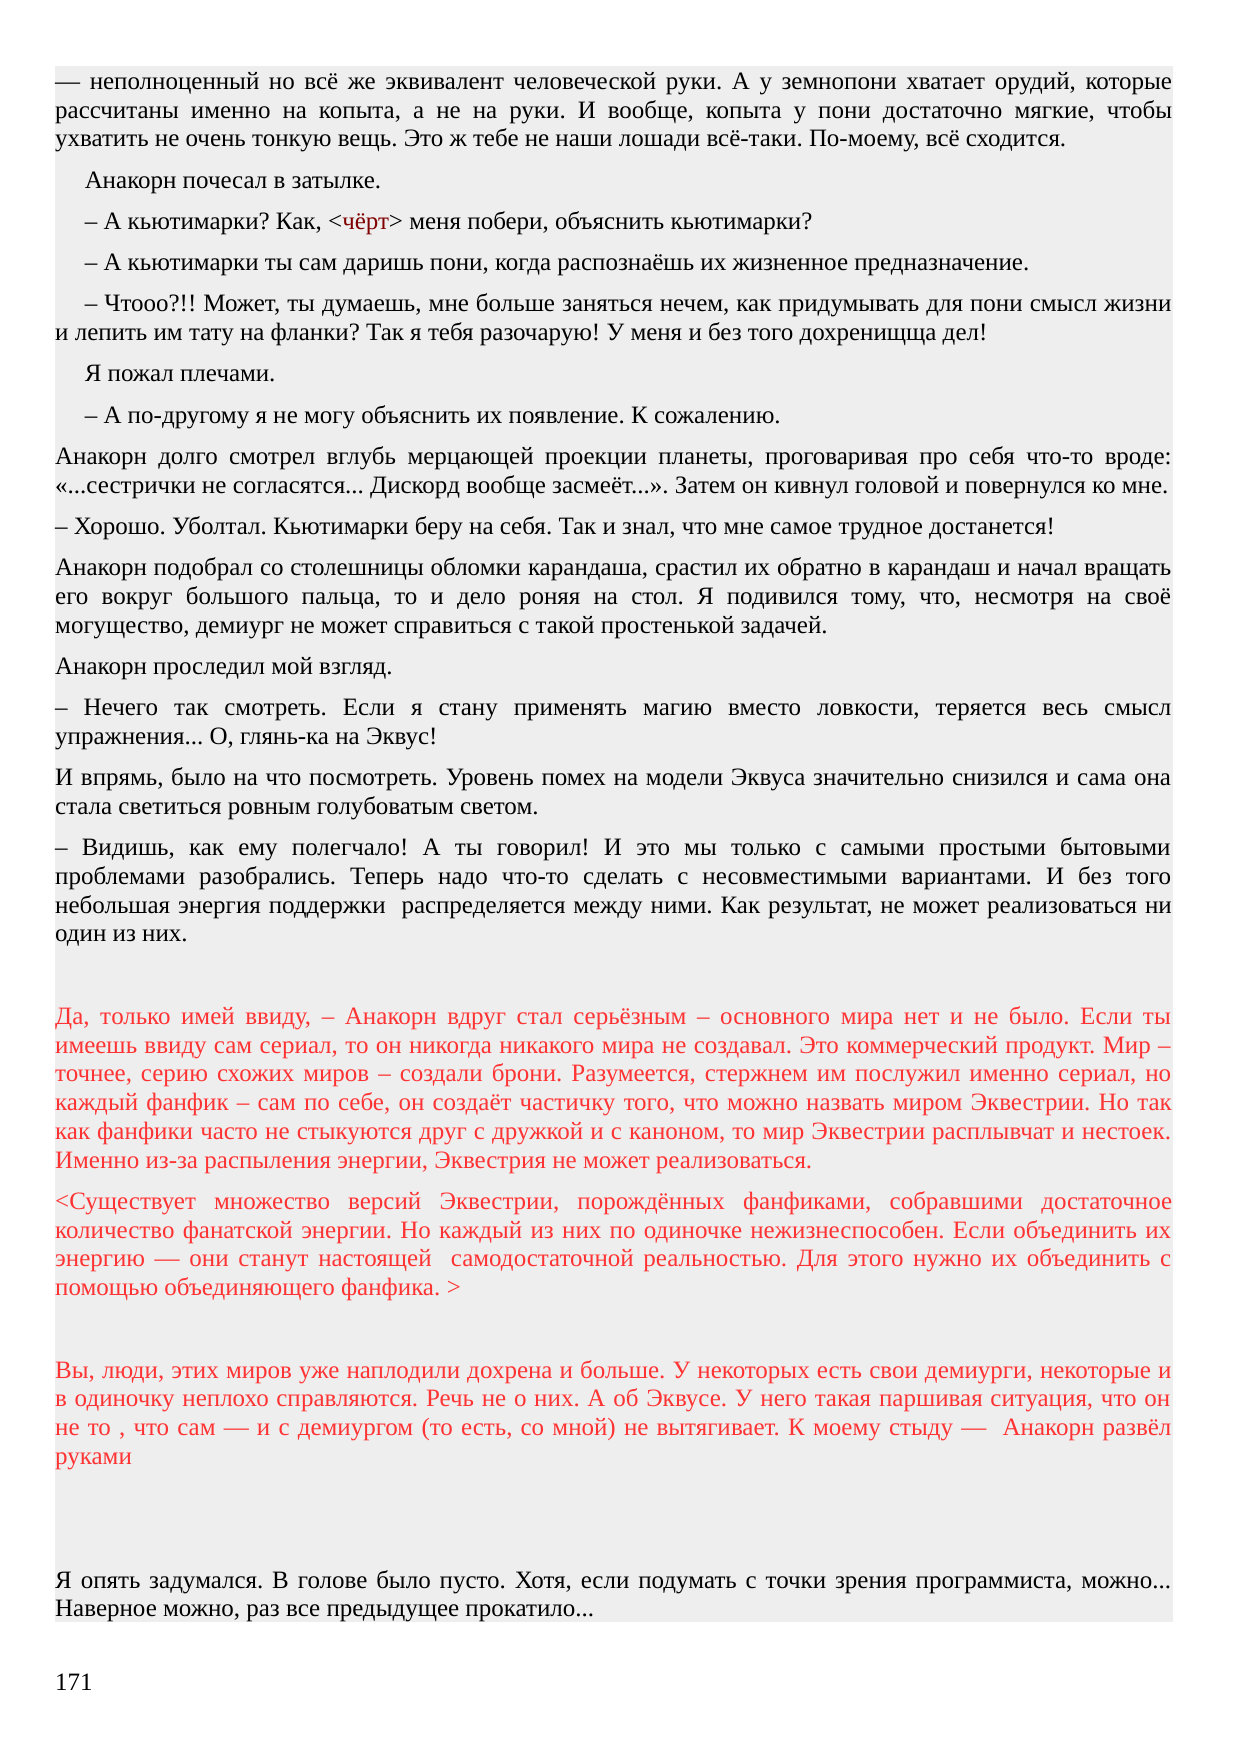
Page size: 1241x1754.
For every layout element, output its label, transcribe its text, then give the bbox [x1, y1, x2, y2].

text – Видишь, как ему полегчало! А ты говорил! И это мы только с самыми простыми бытовыми проблемами разобрались. Теперь надо что-то сделать с несовместимыми вариантами. И без того небольшая энергия поддержки распределяется между ними. Как результат, не может реализоваться ни один из них. [55, 832, 1173, 947]
text — неполноценный но всё же эквивалент человеческой руки. А у земнопони хватает орудий, которые рассчитаны именно на копыта, а не на руки. И вообще, копыта у пони достаточно мягкие, чтобы ухватить не очень тонкую вещь. Это ж тебе не наши лошади всё-таки. По-моему, всё сходится. [55, 66, 1173, 152]
text Анакорн почесал в затылке. [55, 165, 1173, 193]
text – А по-другому я не могу объяснить их появление. К сожалению. [55, 400, 1173, 428]
text Анакорн долго смотрел вглубь мерцающей проекции планеты, проговаривая про себя что-то вроде: «...сестрички не согласятся... Дискорд вообще засмеёт...». Затем он кивнул головой и повернулся ко мне. [55, 441, 1173, 498]
text Анакорн подобрал со столешницы обломки карандаша, срастил их обратно в карандаш и начал вращать его вокруг большого пальца, то и дело роняя на стол. Я подивился тому, что, несмотря на своё могущество, демиург не может справиться с такой простенькой задачей. [55, 552, 1173, 638]
text Я опять задумался. В голове было пусто. Хотя, если подумать с точки зрения программиста, можно... Наверное можно, раз все предыдущее прокатило... [55, 1565, 1173, 1622]
text Анакорн проследил мой взгляд. [55, 651, 1173, 680]
text – Хорошо. Уболтал. Кьютимарки беру на себя. Так и знал, что мне самое трудное достанется! [55, 511, 1173, 540]
text Да, только имей ввиду, – Анакорн вдруг стал серьёзным – основного мира нет и не было. Если ты имеешь ввиду сам сериал, то он никогда никакого мира не создавал. Это коммерческий продукт. Мир – точнее, серию схожих миров – создали брони. Разумеется, стержнем им послужил именно сериал, но каждый фанфик – сам по себе, он создаёт частичку того, что можно назвать миром Эквестрии. Но так как фанфики часто не стыкуются друг с дружкой и с каноном, то мир Эквестрии расплывчат и нестоек. Именно из-за распыления энергии, Эквестрия не может реализоваться. [55, 1001, 1173, 1173]
text Я пожал плечами. [55, 358, 1173, 387]
text – А кьютимарки ты сам даришь пони, когда распознаёшь их жизненное предназначение. [55, 247, 1173, 276]
text – Чтооо?!! Может, ты думаешь, мне больше заняться нечем, как придумывать для пони смысл жизни и лепить им тату на фланки? Так я тебя разочарую! У меня и без того дохренищща дел! [55, 288, 1173, 346]
text И впрямь, было на что посмотреть. Уровень помех на модели Эквуса значительно снизился и сама она стала светиться ровным голубоватым светом. [55, 762, 1173, 820]
text Вы, люди, этих миров уже наплодили дохрена и больше. У некоторых есть свои демиурги, некоторые и в одиночку неплохо справляются. Речь не о них. А об Эквусе. У него такая паршивая ситуация, что он не то , что сам — и с демиургом (то есть, со мной) не вытягивает. К моему стыду — Анакорн развёл руками [55, 1355, 1173, 1470]
text – Нечего так смотреть. Если я стану применять магию вместо ловкости, теряется весь смысл упражнения... О, глянь-ка на Эквус! [55, 692, 1173, 750]
text <Существует множество версий Эквестрии, порождённых фанфиками, собравшими достаточное количество фанатской энергии. Но каждый из них по одиночке нежизнеспособен. Если объединить их энергию — они станут настоящей самодостаточной реальностью. Для этого нужно их объединить с помощью объединяющего фанфика. > [55, 1186, 1173, 1301]
text – А кьютимарки? Как, <чёрт> меня побери, объяснить кьютимарки? [55, 206, 1173, 235]
